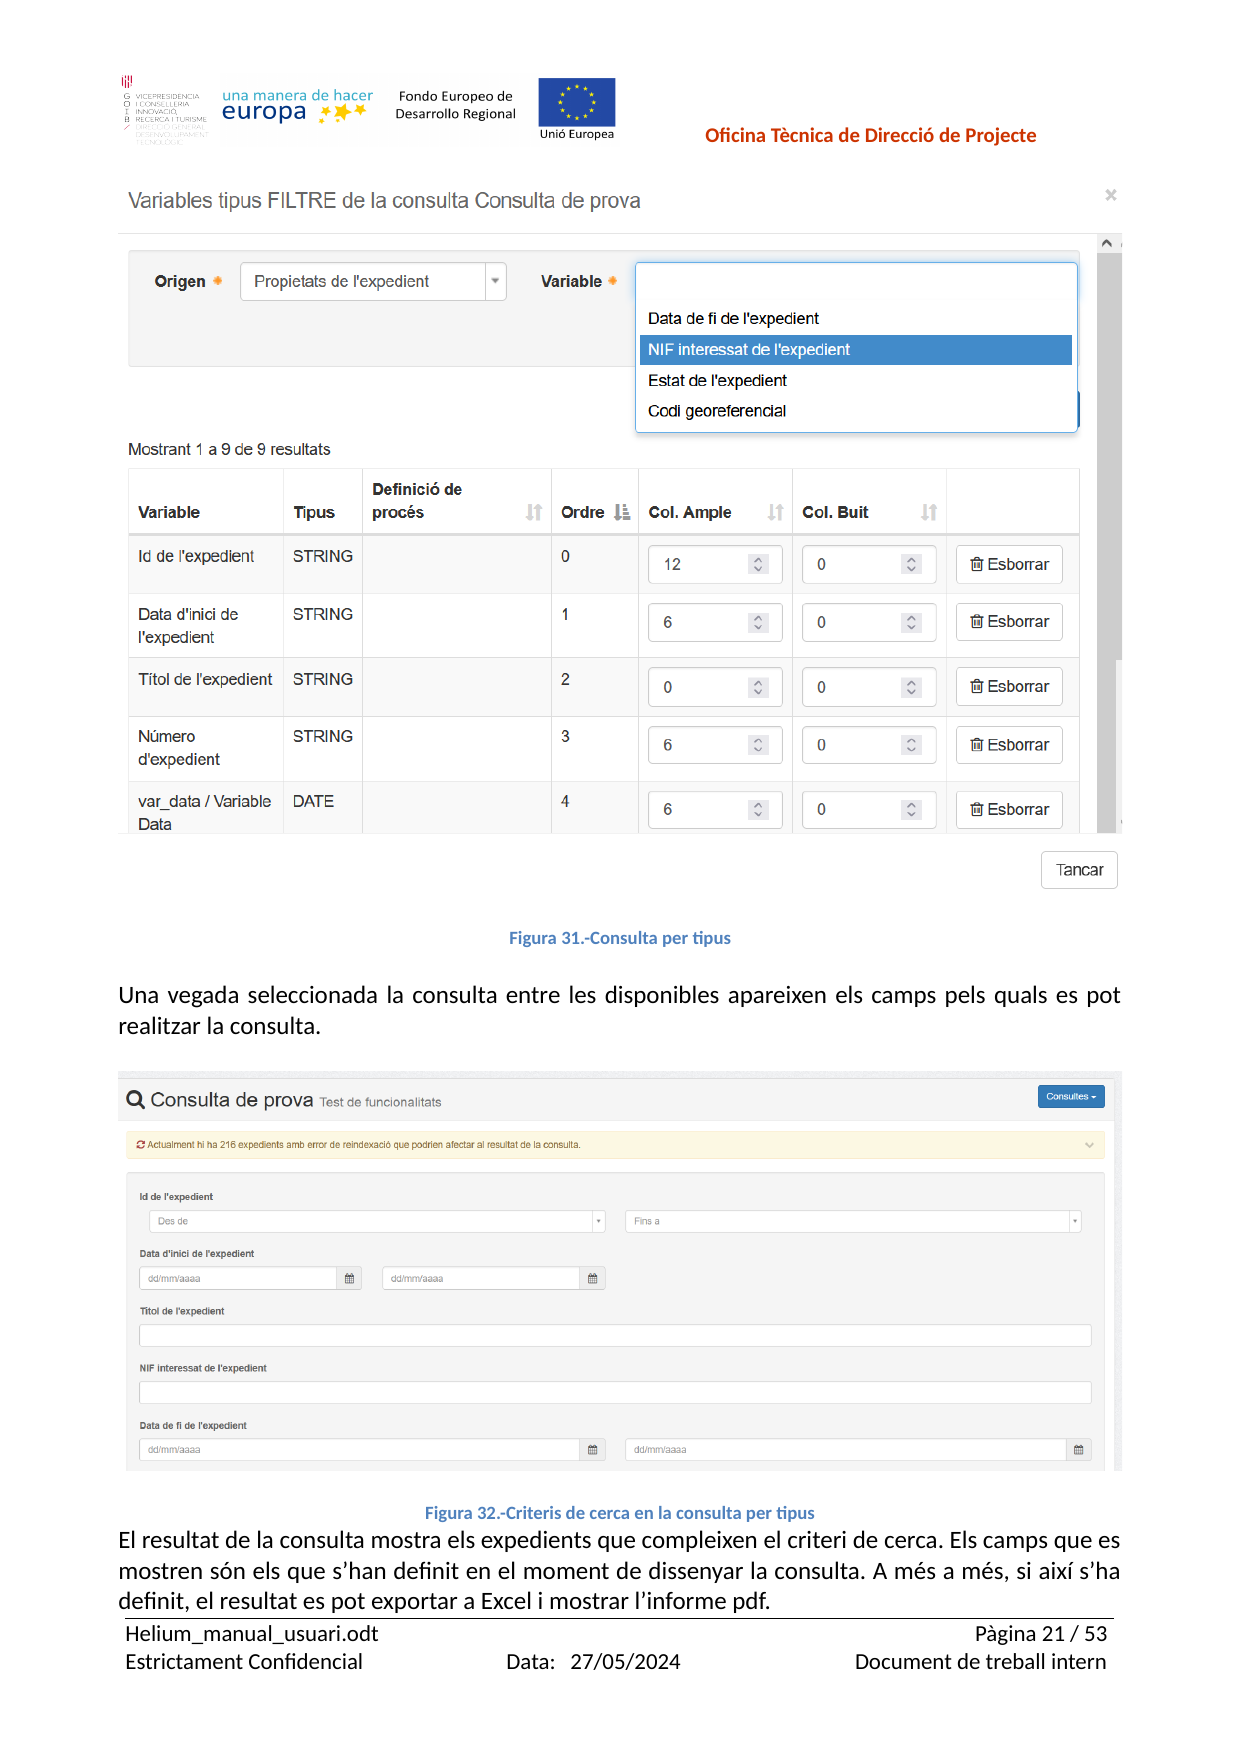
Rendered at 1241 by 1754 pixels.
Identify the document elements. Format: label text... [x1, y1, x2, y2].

picture [118, 1071, 1123, 1471]
text Figura 32.-Criteris de cerca en la consulta per tipus [118, 1501, 1122, 1524]
text Figura 31.-Consulta per tipus [118, 926, 1122, 949]
picture [219, 73, 621, 147]
picture [118, 73, 213, 147]
picture [118, 177, 1123, 896]
text El resultat de la consulta mostra els expedients que compleixen el criteri de cerca. Els camps que es mostren són els que s’han definit en el moment de dissenyar la consulta. A més a més, si així s’ha definit, el resultat es pot exportar a Excel i mostrar l’informe pdf. [118, 1524, 1122, 1616]
text Una vegada seleccionada la consulta entre les disponibles apareixen els camps pels quals es pot realitzar la consulta. [118, 979, 1122, 1041]
